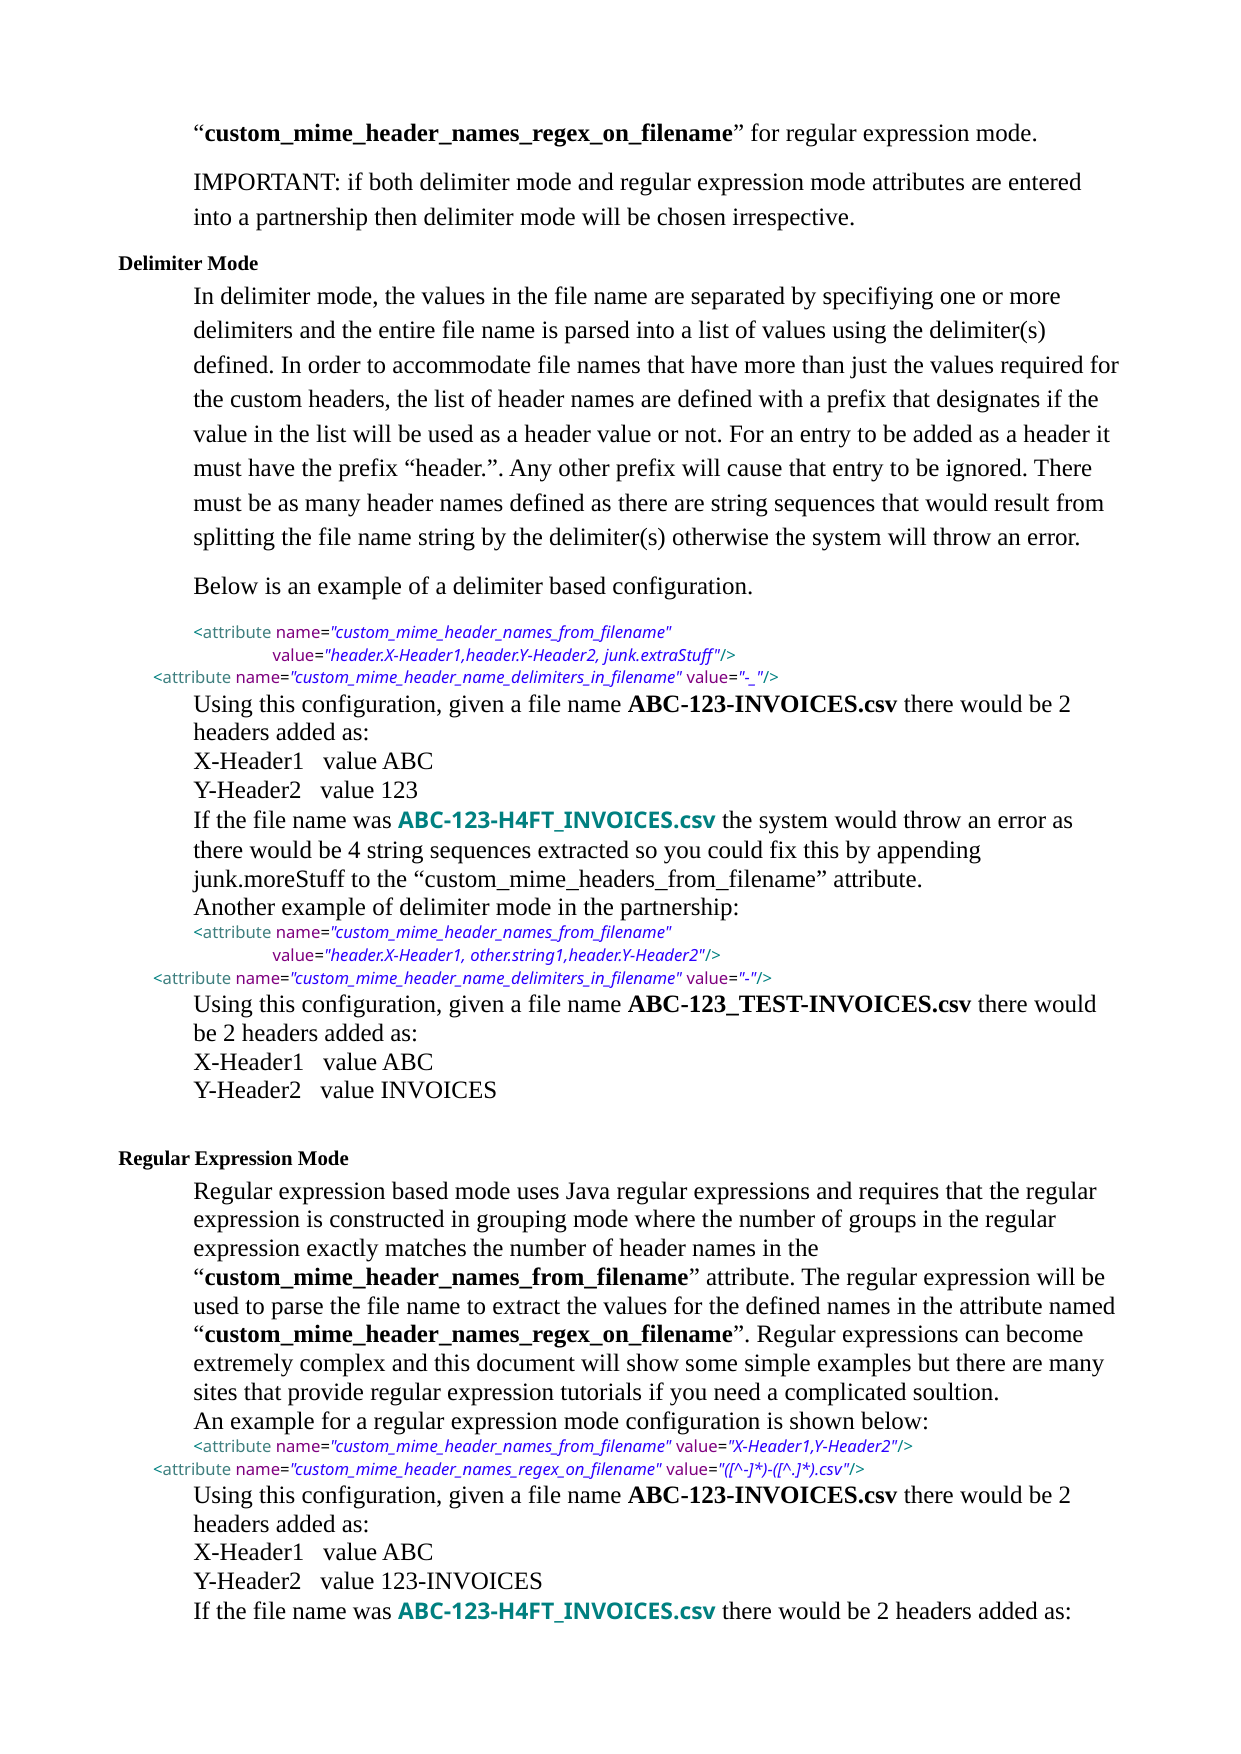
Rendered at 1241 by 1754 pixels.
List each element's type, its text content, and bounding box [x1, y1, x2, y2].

text Another example of delimiter mode in the partnership: [193, 892, 1122, 921]
text <attribute name="custom_mime_header_names_from_filename" [193, 621, 1122, 643]
text “custom_mime_header_names_regex_on_filename” for regular expression mode. [193, 118, 1122, 147]
text An example for a regular expression mode configuration is shown below: [193, 1406, 1122, 1434]
text <attribute name="custom_mime_header_names_from_filename" [193, 921, 1122, 944]
text <attribute name="custom_mime_header_name_delimiters_in_filename" value="-_"/> [118, 666, 1122, 689]
text IMPORTANT: if both delimiter mode and regular expression mode attributes are entered into a partnership then delimiter mode will be chosen irrespective. [193, 167, 1122, 230]
text Regular expression based mode uses Java regular expressions and requires that the regular expression is constructed in grouping mode where the number of groups in the regular expression exactly matches the number of header names in the “custom_mime_header_names_from_filename” attribute. The regular expression will be used to parse the file name to extract the values for the defined names in the attribute named “custom_mime_header_names_regex_on_filename”. Regular expressions can become extremely complex and this document will show some simple examples but there are many sites that provide regular expression tutorials if you need a complicated soultion. [193, 1176, 1122, 1406]
subtitle Regular Expression Mode [118, 1146, 1122, 1169]
text <attribute name="custom_mime_header_name_delimiters_in_filename" value="-"/> [118, 967, 1122, 989]
text Using this configuration, given a file name ABC-123-INVOICES.csv there would be 2 headers added as: X-Header1 value ABC Y-Header2 value 123-INVOICES [193, 1480, 1122, 1595]
text If the file name was ABC-123-H4FT_INVOICES.csv the system would throw an error as there would be 4 string sequences extracted so you could fix this by appending junk.moreStuff to the “custom_mime_headers_from_filename” attribute. [193, 804, 1122, 892]
text In delimiter mode, the values in the file name are separated by specifiying one or more delimiters and the entire file name is parsed into a list of values using the delimiter(s) defined. In order to accommodate file names that have more than just the values required for the custom headers, the list of header names are defined with a prefix that designates if the value in the list will be used as a header value or not. For an entry to be added as a header it must have the prefix “header.”. Any other prefix will cause that entry to be ignored. There must be as many header names defined as there are string sequences that would result from splitting the file name string by the delimiter(s) otherwise the system will throw an error. [193, 281, 1122, 551]
text If the file name was ABC-123-H4FT_INVOICES.csv there would be 2 headers added as: [193, 1595, 1122, 1626]
text <attribute name="custom_mime_header_names_from_filename" value="X-Header1,Y-Header2"/> [193, 1434, 1122, 1457]
text <attribute name="custom_mime_header_names_regex_on_filename" value="([^-]*)-([^.]*).csv"/> [118, 1457, 1122, 1480]
text Below is an example of a delimiter based configuration. [193, 571, 1122, 600]
text Using this configuration, given a file name ABC-123_TEST-INVOICES.csv there would be 2 headers added as: X-Header1 value ABC Y-Header2 value INVOICES [193, 989, 1122, 1104]
text value="header.X-Header1, other.string1,header.Y-Header2"/> [193, 944, 1122, 967]
text value="header.X-Header1,header.Y-Header2, junk.extraStuff"/> [193, 643, 1122, 666]
text Using this configuration, given a file name ABC-123-INVOICES.csv there would be 2 headers added as: X-Header1 value ABC Y-Header2 value 123 [193, 689, 1122, 804]
subtitle Delimiter Mode [118, 251, 1122, 275]
